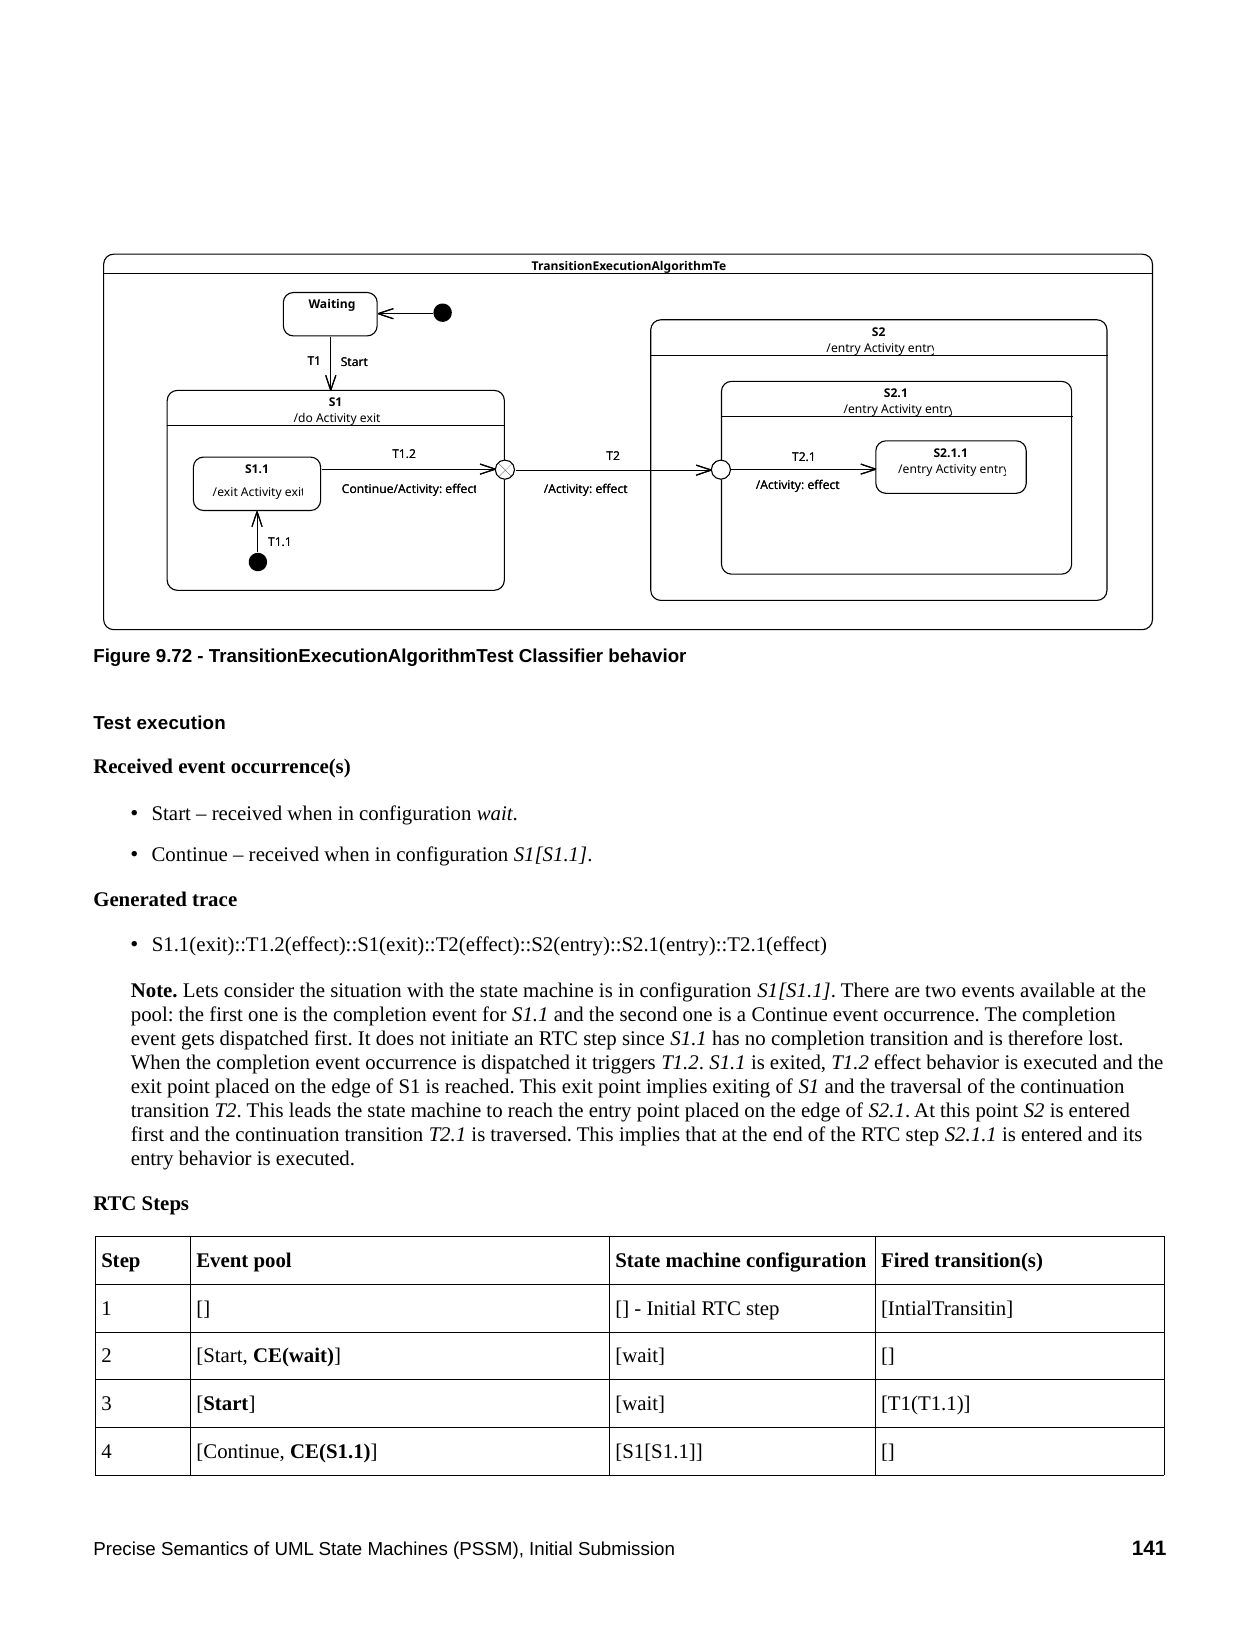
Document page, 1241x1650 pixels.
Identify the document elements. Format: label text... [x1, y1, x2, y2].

table_cell [] - Initial RTC step [610, 1285, 875, 1332]
table_cell 1 [96, 1285, 190, 1332]
subtitle Test execution [93, 712, 1164, 733]
text Received event occurrence(s) [93, 754, 1164, 778]
list Start – received when in configuration wait. [131, 799, 1164, 824]
text RTC Steps [93, 1191, 1164, 1215]
table_cell [Start] [191, 1380, 609, 1427]
list S1.1(exit)::T1.2(effect)::S1(exit)::T2(effect)::S2(entry)::S2.1(entry)::T2.1(effect) [131, 932, 1164, 956]
table_header Event pool [191, 1237, 609, 1284]
table_cell [] [876, 1333, 1164, 1379]
table_cell [IntialTransitin] [876, 1285, 1164, 1332]
table_cell [T1(T1.1)] [876, 1380, 1164, 1427]
table_cell [] [191, 1285, 609, 1332]
table_header State machine configuration [610, 1237, 875, 1284]
table_cell [wait] [610, 1333, 875, 1379]
table_cell 3 [96, 1380, 190, 1427]
text Generated trace [93, 887, 1164, 911]
table_cell [wait] [610, 1380, 875, 1427]
list Continue – received when in configuration S1[S1.1]. [131, 841, 1164, 866]
table_cell [Start, CE(wait)] [191, 1333, 609, 1379]
table_cell 2 [96, 1333, 190, 1379]
text Figure 9.72 - TransitionExecutionAlgorithmTest Classifier behavior [93, 243, 1164, 666]
table_cell [S1[S1.1]] [610, 1428, 875, 1475]
text Note. Lets consider the situation with the state machine is in configuration S1[S1.1]. There are two events available at the pool: the first one is the completion event for S1.1 and the second one is a Continue event occurrence. The completion event gets dispatched first. It does not initiate an RTC step since S1.1 has no completion transition and is therefore lost. When the completion event occurrence is dispatched it triggers T1.2. S1.1 is exited, T1.2 effect behavior is executed and the exit point placed on the edge of S1 is reached. This exit point implies exiting of S1 and the traversal of the continuation transition T2. This leads the state machine to reach the entry point placed on the edge of S2.1. At this point S2 is entered first and the continuation transition T2.1 is traversed. This implies that at the end of the RTC step S2.1.1 is entered and its entry behavior is executed. [131, 977, 1164, 1170]
table_cell [] [876, 1428, 1164, 1475]
table_header Step [96, 1237, 190, 1284]
table_cell 4 [96, 1428, 190, 1475]
table_header Fired transition(s) [876, 1237, 1164, 1284]
table_cell [Continue, CE(S1.1)] [191, 1428, 609, 1475]
